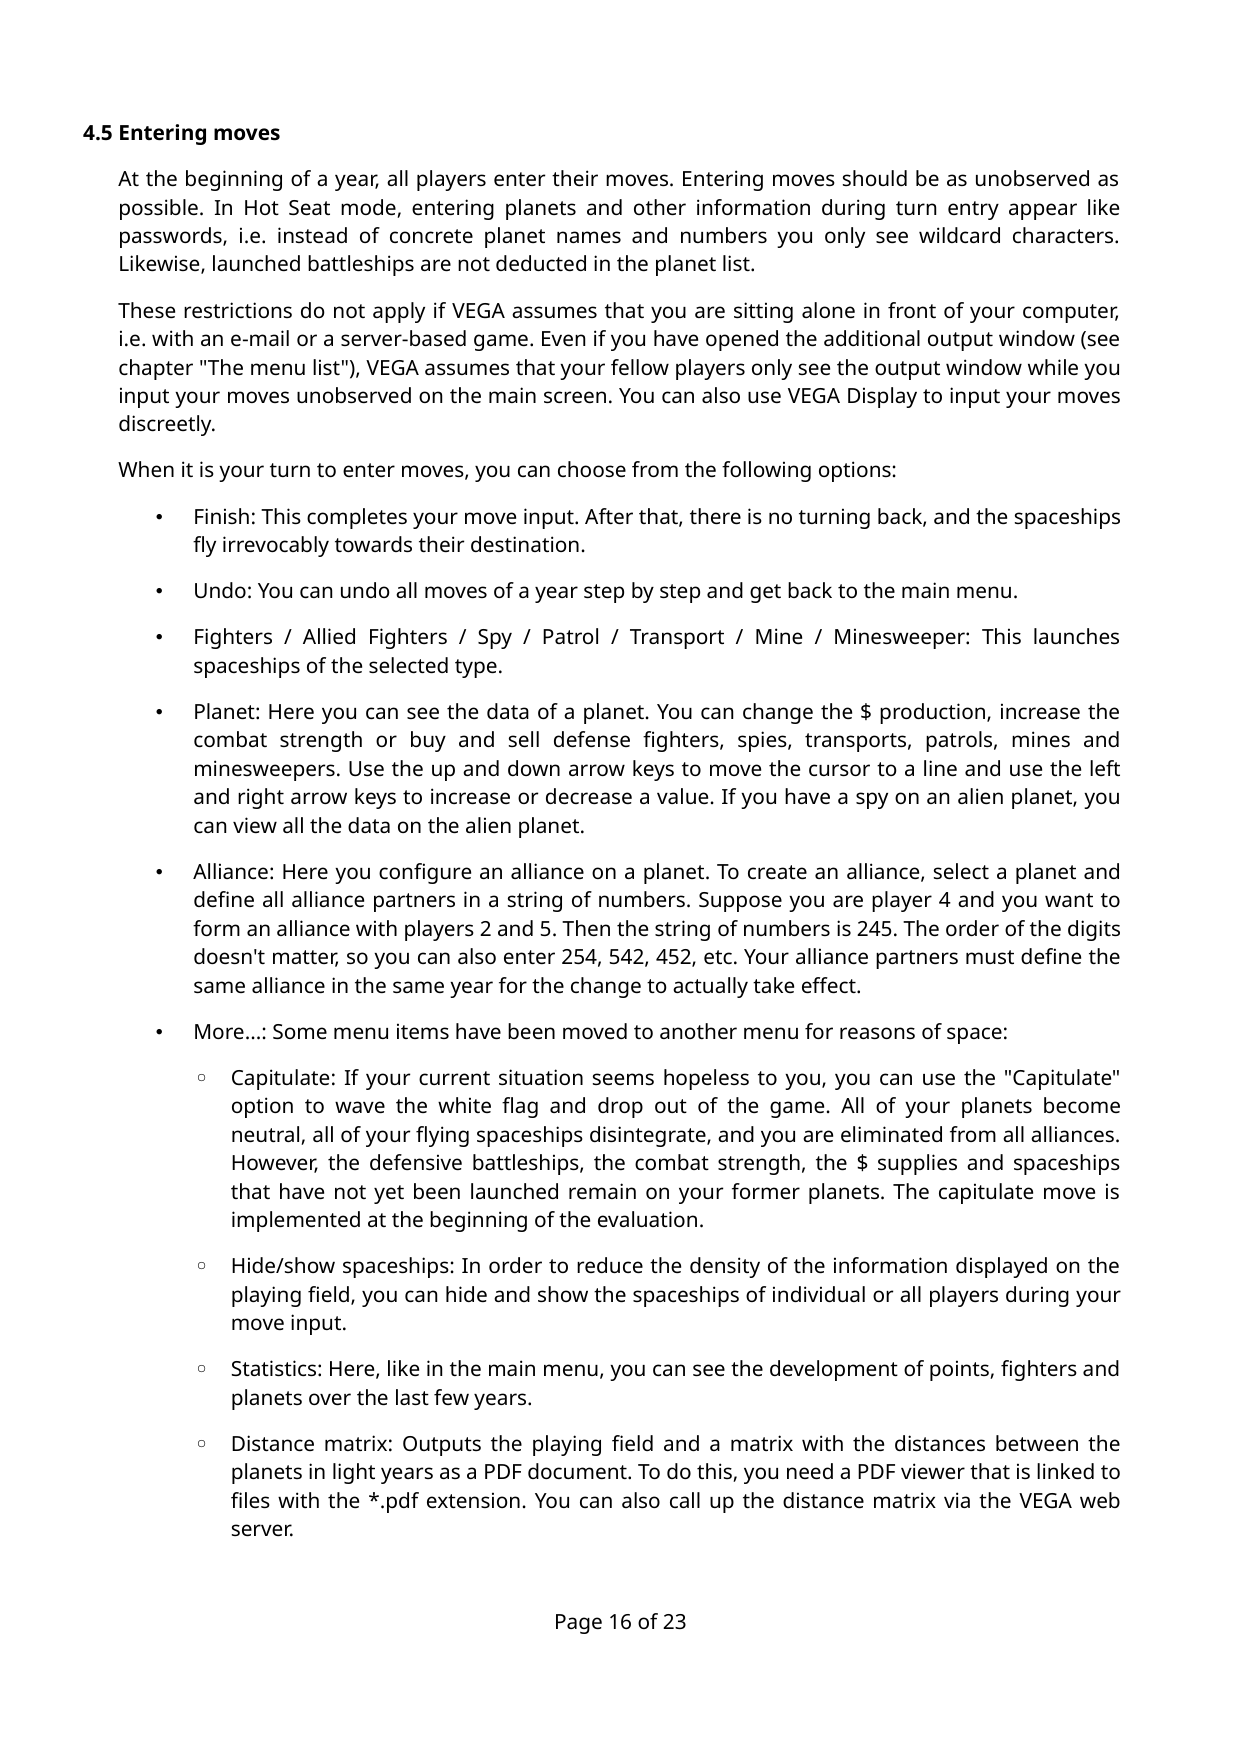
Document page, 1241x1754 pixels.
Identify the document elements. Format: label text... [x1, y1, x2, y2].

list Finish: This completes your move input. After that, there is no turning back, and the spaceships fly irrevocably towards their destination. [156, 502, 1122, 559]
list Planet: Here you can see the data of a planet. You can change the $ production, increase the combat strength or buy and sell defense fighters, spies, transports, patrols, mines and minesweepers. Use the up and down arrow keys to move the cursor to a line and use the left and right arrow keys to increase or decrease a value. If you have a spy on an alien planet, you can view all the data on the alien planet. [156, 697, 1122, 839]
subtitle Entering moves [118, 118, 1122, 147]
list Hide/show spaceships: In order to reduce the density of the information displayed on the playing field, you can hide and show the spaceships of individual or all players during your move input. [193, 1251, 1122, 1337]
list Distance matrix: Outputs the playing field and a matrix with the distances between the planets in light years as a PDF document. To do this, you need a PDF viewer that is linked to files with the *.pdf extension. You can also call up the distance matrix via the VEGA web server. [193, 1429, 1122, 1543]
text These restrictions do not apply if VEGA assumes that you are sitting alone in front of your computer, i.e. with an e-mail or a server-based game. Even if you have opened the additional output window (see chapter "The menu list"), VEGA assumes that your fellow players only see the output window while you input your moves unobserved on the main screen. You can also use VEGA Display to input your moves discreetly. [118, 296, 1122, 438]
list Undo: You can undo all moves of a year step by step and get back to the main menu. [156, 576, 1122, 605]
list Capitulate: If your current situation seems hopeless to you, you can use the "Capitulate" option to wave the white flag and drop out of the game. All of your planets become neutral, all of your flying spaceships disintegrate, and you are eliminated from all alliances. However, the defensive battleships, the combat strength, the $ supplies and spaceships that have not yet been launched remain on your former planets. The capitulate move is implemented at the beginning of the evaluation. [193, 1063, 1122, 1234]
list Fighters / Allied Fighters / Spy / Patrol / Transport / Mine / Minesweeper: This launches spaceships of the selected type. [156, 622, 1122, 679]
list Alliance: Here you configure an alliance on a planet. To create an alliance, select a planet and define all alliance partners in a string of numbers. Suppose you are player 4 and you want to form an alliance with players 2 and 5. Then the string of numbers is 245. The order of the digits doesn't matter, so you can also enter 254, 542, 452, etc. Your alliance partners must define the same alliance in the same year for the change to actually take effect. [156, 857, 1122, 999]
list More...: Some menu items have been moved to another menu for reasons of space: [156, 1017, 1122, 1045]
list Statistics: Here, like in the main menu, you can see the development of points, fighters and planets over the last few years. [193, 1354, 1122, 1411]
text At the beginning of a year, all players enter their moves. Entering moves should be as unobserved as possible. In Hot Seat mode, entering planets and other information during turn entry appear like passwords, i.e. instead of concrete planet names and numbers you only see wildcard characters. Likewise, launched battleships are not deducted in the planet list. [118, 164, 1122, 278]
text When it is your turn to enter moves, you can choose from the following options: [118, 456, 1122, 484]
